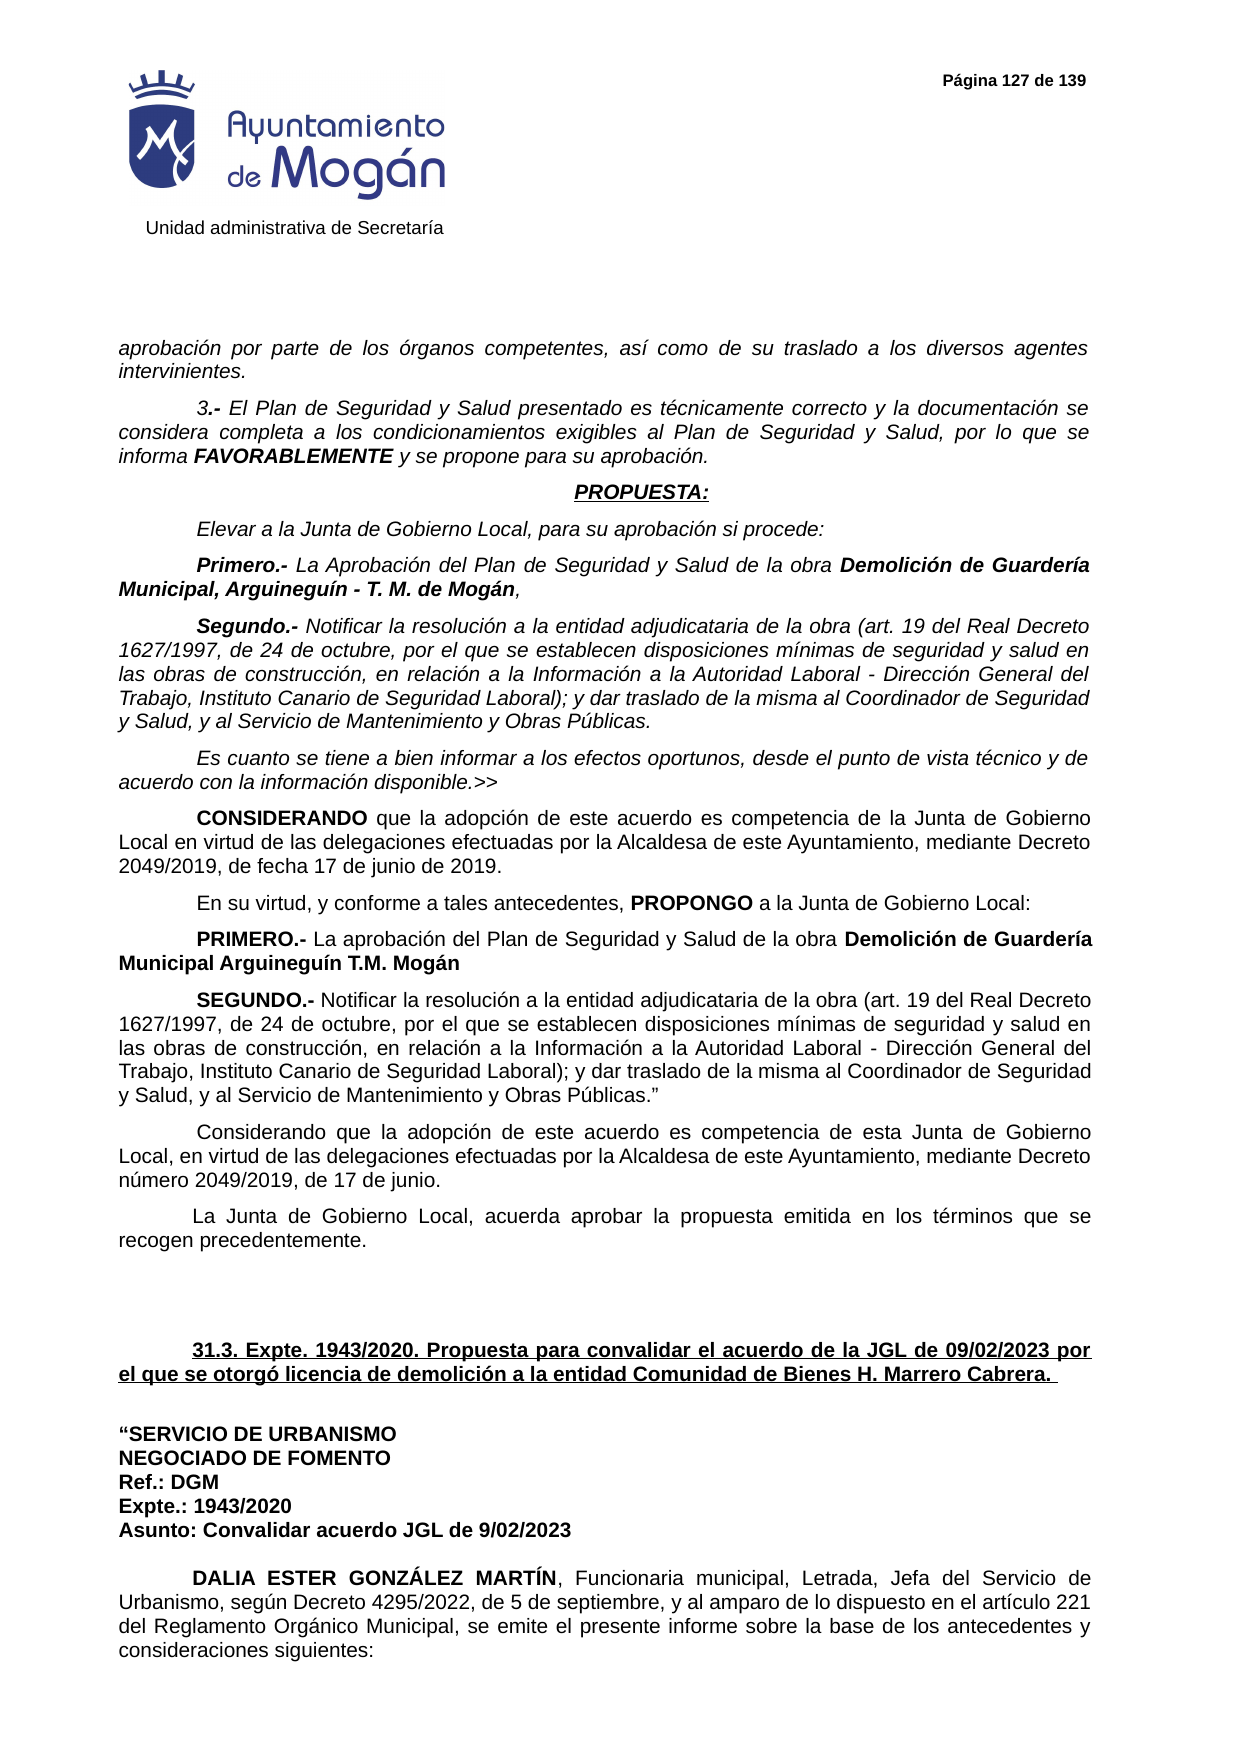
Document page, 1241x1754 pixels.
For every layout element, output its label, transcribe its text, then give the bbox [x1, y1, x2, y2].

text Asunto: Convalidar acuerdo JGL de 9/02/2023 [118, 1518, 1092, 1542]
text Considerando que la adopción de este acuerdo es competencia de esta Junta de Gobierno Local, en virtud de las delegaciones efectuadas por la Alcaldesa de este Ayuntamiento, mediante Decreto número 2049/2019, de 17 de junio. [118, 1120, 1092, 1192]
text En su virtud, y conforme a tales antecedentes, PROPONGO a la Junta de Gobierno Local: [118, 891, 1092, 914]
text 31.3. Expte. 1943/2020. Propuesta para convalidar el acuerdo de la JGL de 09/02/2023 por el que se otorgó licencia de demolición a la entidad Comunidad de Bienes H. Marrero Cabrera. [118, 1337, 1092, 1385]
text SEGUNDO.- Notificar la resolución a la entidad adjudicataria de la obra (art. 19 del Real Decreto 1627/1997, de 24 de octubre, por el que se establecen disposiciones mínimas de seguridad y salud en las obras de construcción, en relación a la Información a la Autoridad Laboral - Dirección General del Trabajo, Instituto Canario de Seguridad Laboral); y dar traslado de la misma al Coordinador de Seguridad y Salud, y al Servicio de Mantenimiento y Obras Públicas.” [118, 987, 1092, 1107]
text “SERVICIO DE URBANISMO [118, 1422, 1092, 1446]
text DALIA ESTER GONZÁLEZ MARTÍN, Funcionaria municipal, Letrada, Jefa del Servicio de Urbanismo, según Decreto 4295/2022, de 5 de septiembre, y al amparo de lo dispuesto en el artículo 221 del Reglamento Orgánico Municipal, se emite el presente informe sobre la base de los antecedentes y consideraciones siguientes: [118, 1566, 1092, 1661]
text Elevar a la Junta de Gobierno Local, para su aprobación si procede: [118, 517, 1092, 541]
text NEGOCIADO DE FOMENTO [118, 1446, 1092, 1470]
text La Junta de Gobierno Local, acuerda aprobar la propuesta emitida en los términos que se recogen precedentemente. [118, 1204, 1092, 1252]
text Expte.: 1943/2020 [118, 1494, 1092, 1518]
text Segundo.- Notificar la resolución a la entidad adjudicataria de la obra (art. 19 del Real Decreto 1627/1997, de 24 de octubre, por el que se establecen disposiciones mínimas de seguridad y salud en las obras de construcción, en relación a la Información a la Autoridad Laboral - Dirección General del Trabajo, Instituto Canario de Seguridad Laboral); y dar traslado de la misma al Coordinador de Seguridad y Salud, y al Servicio de Mantenimiento y Obras Públicas. [118, 613, 1092, 733]
text Ref.: DGM [118, 1470, 1092, 1494]
text 3.- El Plan de Seguridad y Salud presentado es técnicamente correcto y la documentación se considera completa a los condicionamientos exigibles al Plan de Seguridad y Salud, por lo que se informa FAVORABLEMENTE y se propone para su aprobación. [118, 396, 1092, 468]
text CONSIDERANDO que la adopción de este acuerdo es competencia de la Junta de Gobierno Local en virtud de las delegaciones efectuadas por la Alcaldesa de este Ayuntamiento, mediante Decreto 2049/2019, de fecha 17 de junio de 2019. [118, 806, 1092, 878]
text Es cuanto se tiene a bien informar a los efectos oportunos, desde el punto de vista técnico y de acuerdo con la información disponible.>> [118, 746, 1092, 794]
text aprobación por parte de los órganos competentes, así como de su traslado a los diversos agentes intervinientes. [118, 335, 1092, 383]
text Primero.- La Aprobación del Plan de Seguridad y Salud de la obra Demolición de Guardería Municipal, Arguineguín - T. M. de Mogán, [118, 553, 1092, 601]
text PRIMERO.- La aprobación del Plan de Seguridad y Salud de la obra Demolición de Guardería Municipal Arguineguín T.M. Mogán [118, 927, 1092, 975]
text PROPUESTA: [118, 480, 1092, 504]
picture [128, 70, 445, 206]
